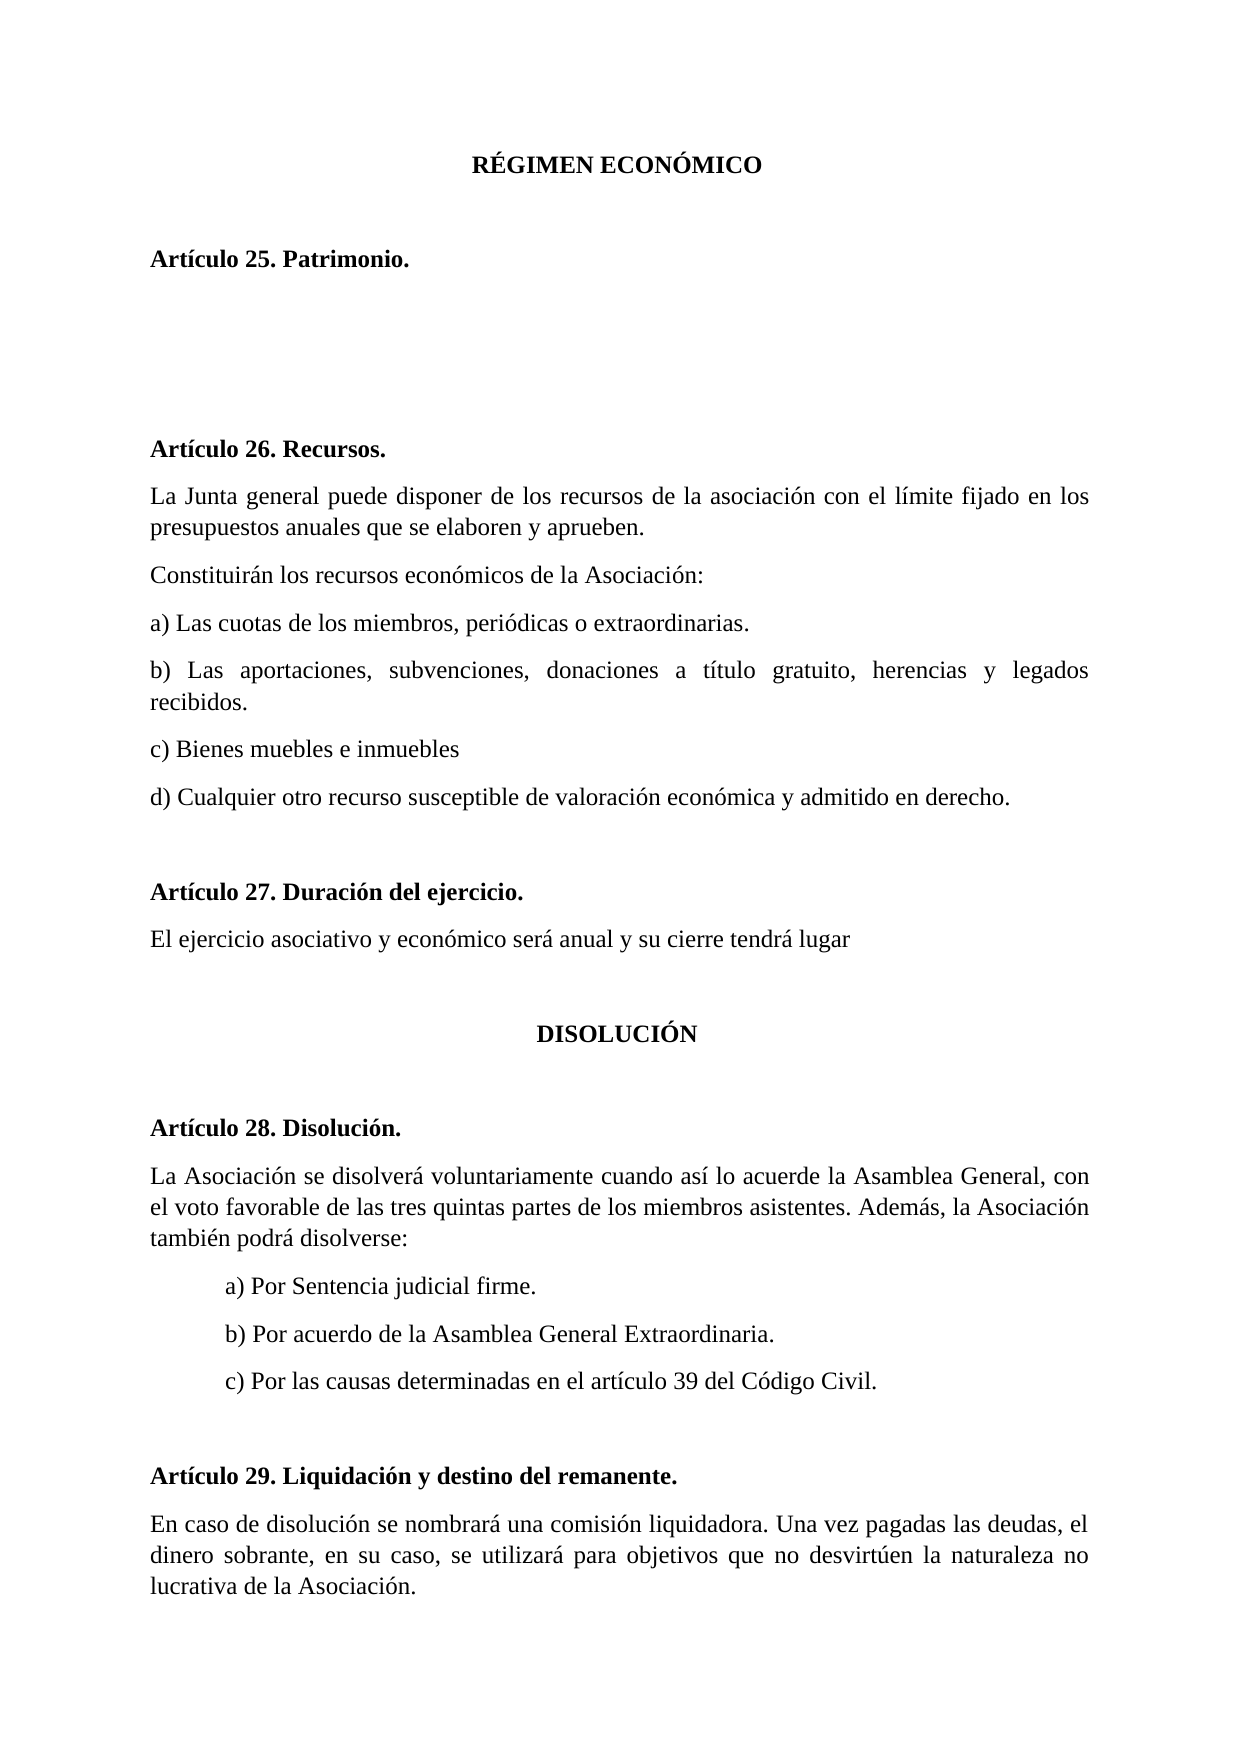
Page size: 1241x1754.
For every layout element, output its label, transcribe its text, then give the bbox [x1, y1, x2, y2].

text Constituirán los recursos económicos de la Asociación: [150, 560, 1090, 589]
text d) Cualquier otro recurso susceptible de valoración económica y admitido en derecho. [150, 782, 1090, 811]
text Artículo 25. Patrimonio. [150, 244, 1090, 273]
text c) Por las causas determinadas en el artículo 39 del Código Civil. [150, 1366, 1090, 1395]
text RÉGIMEN ECONÓMICO [150, 150, 1090, 179]
text a) Por Sentencia judicial firme. [150, 1271, 1090, 1300]
text Artículo 28. Disolución. [150, 1113, 1090, 1142]
text Artículo 29. Liquidación y destino del remanente. [150, 1461, 1090, 1490]
text a) Las cuotas de los miembros, periódicas o extraordinarias. [150, 608, 1090, 637]
text b) Por acuerdo de la Asamblea General Extraordinaria. [150, 1319, 1090, 1347]
text La Junta general puede disponer de los recursos de la asociación con el límite fijado en los presupuestos anuales que se elaboren y aprueben. [150, 481, 1090, 541]
text DISOLUCIÓN [150, 1019, 1090, 1048]
text Artículo 26. Recursos. [150, 434, 1090, 462]
text c) Bienes muebles e inmuebles [150, 734, 1090, 763]
text En caso de disolución se nombrará una comisión liquidadora. Una vez pagadas las deudas, el dinero sobrante, en su caso, se utilizará para objetivos que no desvirtúen la naturaleza no lucrativa de la Asociación. [150, 1509, 1090, 1599]
text El ejercicio asociativo y económico será anual y su cierre tendrá lugar [150, 924, 1090, 953]
text b) Las aportaciones, subvenciones, donaciones a título gratuito, herencias y legados recibidos. [150, 656, 1090, 715]
text La Asociación se disolverá voluntariamente cuando así lo acuerde la Asamblea General, con el voto favorable de las tres quintas partes de los miembros asistentes. Además, la Asociación también podrá disolverse: [150, 1161, 1090, 1252]
text Artículo 27. Duración del ejercicio. [150, 877, 1090, 905]
